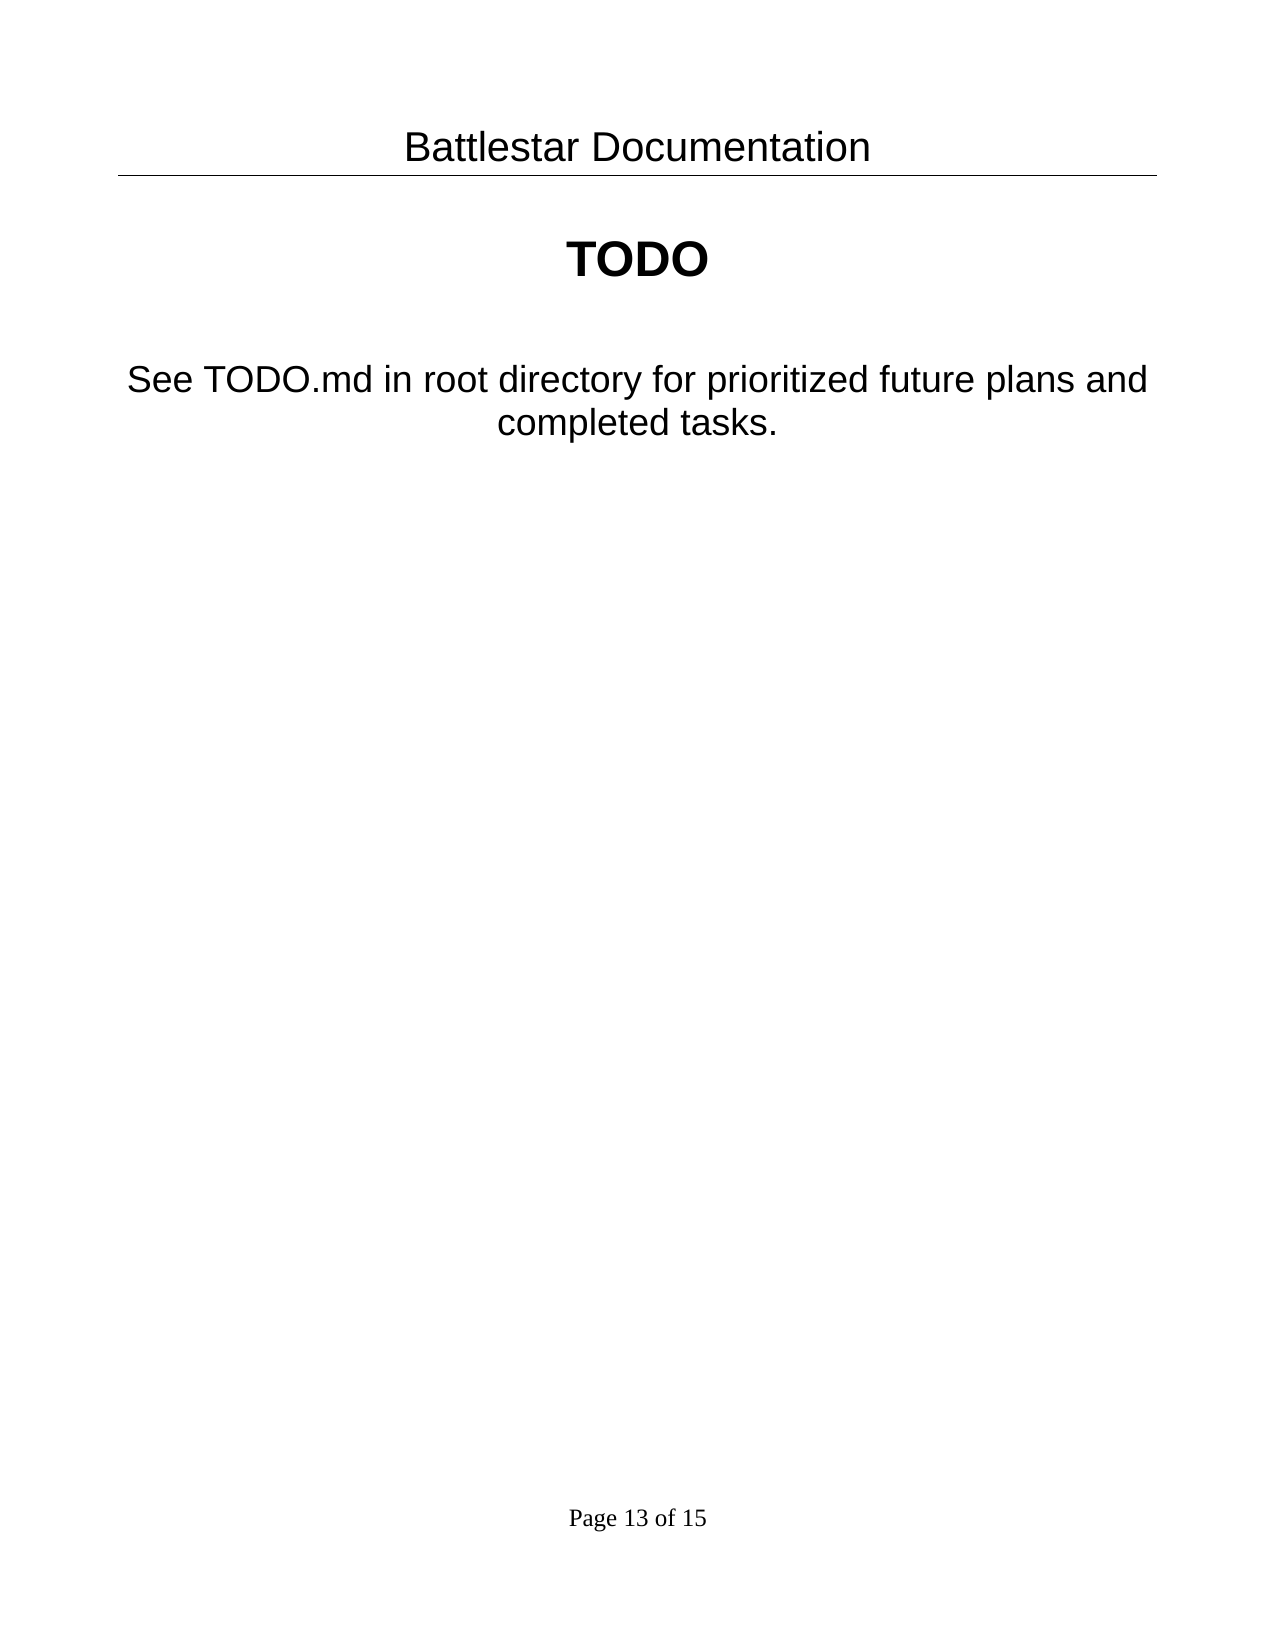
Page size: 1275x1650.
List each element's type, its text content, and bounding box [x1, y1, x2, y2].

text See TODO.md in root directory for prioritized future plans and completed tasks. [118, 357, 1157, 443]
subtitle TODO [118, 229, 1157, 287]
